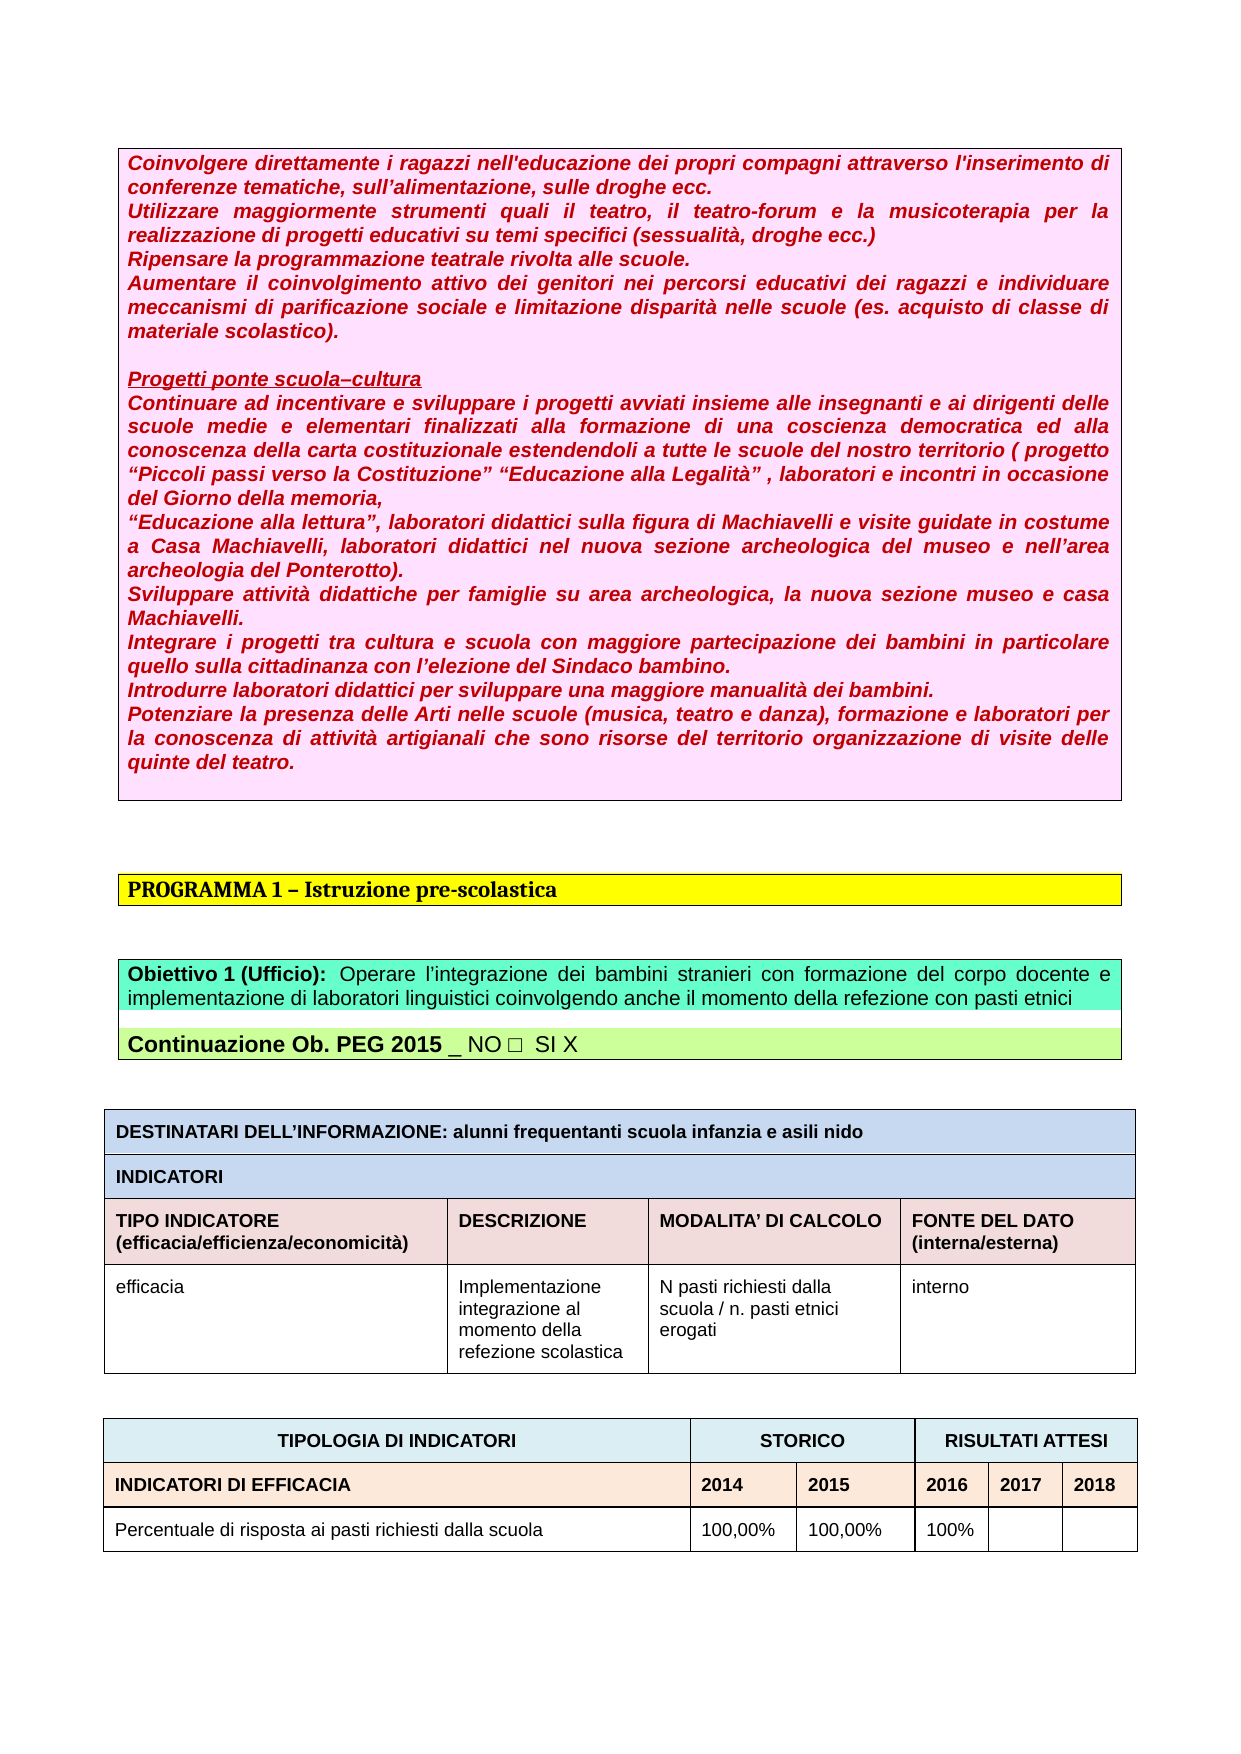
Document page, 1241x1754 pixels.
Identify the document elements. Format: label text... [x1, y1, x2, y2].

table_cell DESCRIZIONE [448, 1199, 648, 1264]
table_cell INDICATORI DI EFFICACIA [104, 1463, 690, 1506]
table_cell 2017 [989, 1463, 1062, 1506]
table_cell [1063, 1508, 1137, 1551]
table_cell 100% [916, 1508, 988, 1551]
text Sviluppare attività didattiche per famiglie su area archeologica, la nuova sezione museo e casa Machiavelli. [119, 579, 1121, 627]
text Utilizzare maggiormente strumenti quali il teatro, il teatro-forum e la musicoterapia per la realizzazione di progetti educativi su temi specifici (sessualità, droghe ecc.) [119, 196, 1121, 243]
table_cell MODALITA’ DI CALCOLO [649, 1199, 900, 1264]
table_cell Implementazione integrazione al momento della refezione scolastica [448, 1265, 648, 1373]
table_cell interno [901, 1265, 1135, 1373]
table_cell 2015 [797, 1463, 914, 1506]
text Integrare i progetti tra cultura e scuola con maggiore partecipazione dei bambini in particolare quello sulla cittadinanza con l’elezione del Sindaco bambino. [119, 627, 1121, 675]
text “Educazione alla lettura”, laboratori didattici sulla figura di Machiavelli e visite guidate in costume a Casa Machiavelli, laboratori didattici nel nuova sezione archeologica del museo e nell’area archeologia del Ponterotto). [119, 507, 1121, 579]
table_cell 2018 [1063, 1463, 1137, 1506]
text Ripensare la programmazione teatrale rivolta alle scuole. [119, 243, 1121, 267]
table_cell 2016 [916, 1463, 988, 1506]
table_cell 100,00% [691, 1508, 796, 1551]
table_cell 100,00% [797, 1508, 914, 1551]
table_cell FONTE DEL DATO (interna/esterna) [901, 1199, 1135, 1264]
text Aumentare il coinvolgimento attivo dei genitori nei percorsi educativi dei ragazzi e individuare meccanismi di parificazione sociale e limitazione disparità nelle scuole (es. acquisto di classe di materiale scolastico). [119, 267, 1121, 339]
text Introdurre laboratori didattici per sviluppare una maggiore manualità dei bambini. [119, 675, 1121, 699]
table_cell N pasti richiesti dalla scuola / n. pasti etnici erogati [649, 1265, 900, 1373]
text Potenziare la presenza delle Arti nelle scuole (musica, teatro e danza), formazione e laboratori per la conoscenza di attività artigianali che sono risorse del territorio organizzazione di visite delle quinte del teatro. [119, 699, 1121, 771]
table_header DESTINATARI DELL’INFORMAZIONE: alunni frequentanti scuola infanzia e asili nido [105, 1110, 1135, 1153]
table_cell efficacia [105, 1265, 447, 1373]
table_header TIPOLOGIA DI INDICATORI [104, 1419, 690, 1462]
table_header RISULTATI ATTESI [916, 1419, 1137, 1462]
text Obiettivo 1 (Ufficio): Operare l’integrazione dei bambini stranieri con formazione del corpo docente e implementazione di laboratori linguistici coinvolgendo anche il momento della refezione con pasti etnici [119, 960, 1121, 1010]
table_cell TIPO INDICATORE (efficacia/efficienza/economicità) [105, 1199, 447, 1264]
text Coinvolgere direttamente i ragazzi nell'educazione dei propri compagni attraverso l'inserimento di conferenze tematiche, sull’alimentazione, sulle droghe ecc. [119, 149, 1121, 196]
text Continuazione Ob. PEG 2015 _ NO □ SI X [119, 1028, 1121, 1059]
text Continuare ad incentivare e sviluppare i progetti avviati insieme alle insegnanti e ai dirigenti delle scuole medie e elementari finalizzati alla formazione di una coscienza democratica ed alla conoscenza della carta costituzionale estendendoli a tutte le scuole del nostro territorio ( progetto “Piccoli passi verso la Costituzione” “Educazione alla Legalità” , laboratori e incontri in occasione del Giorno della memoria, [119, 387, 1121, 507]
text PROGRAMMA 1 – Istruzione pre-scolastica [119, 875, 1121, 905]
table_header STORICO [691, 1419, 914, 1462]
table_cell INDICATORI [105, 1155, 1135, 1198]
table_cell [989, 1508, 1062, 1551]
table_cell 2014 [691, 1463, 796, 1506]
table_cell Percentuale di risposta ai pasti richiesti dalla scuola [104, 1508, 690, 1551]
text Progetti ponte scuola–cultura [119, 363, 1121, 387]
